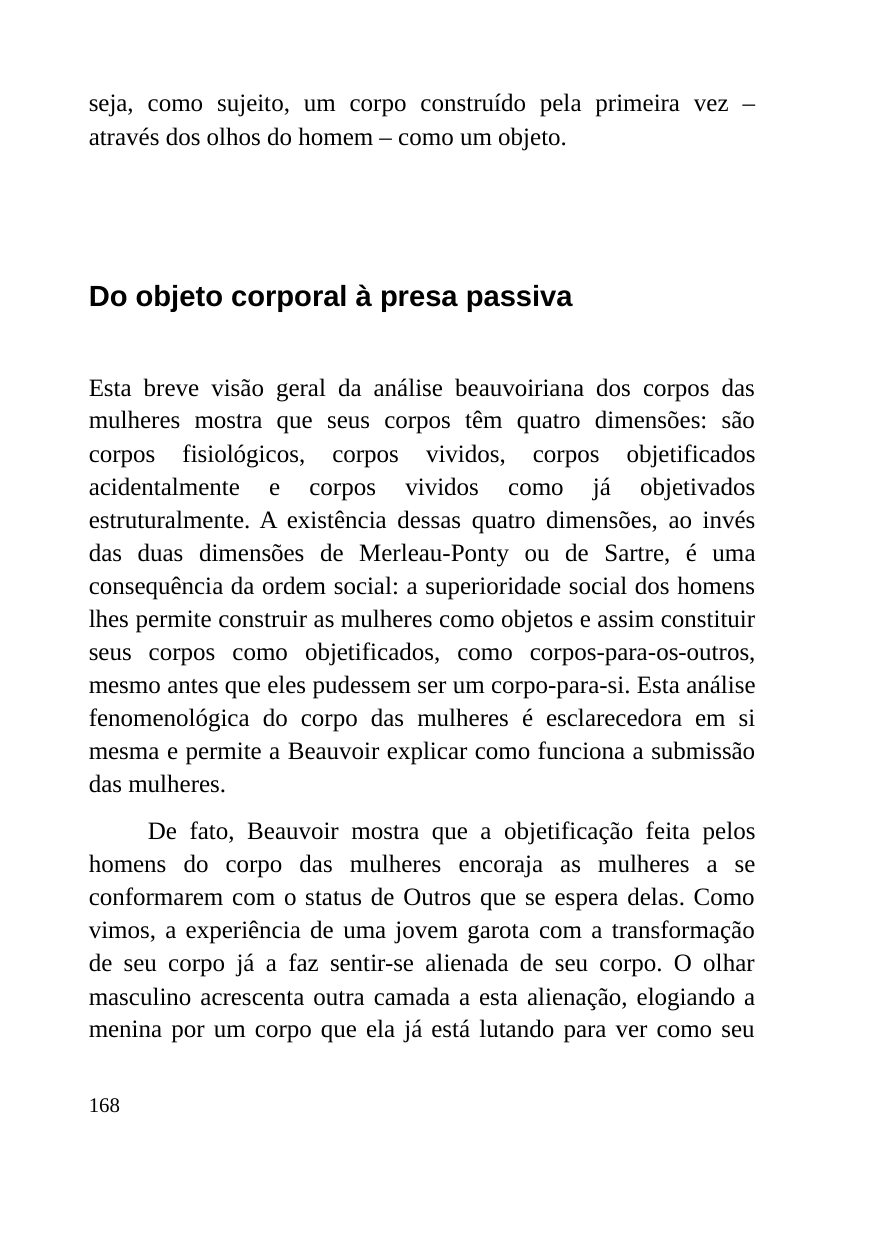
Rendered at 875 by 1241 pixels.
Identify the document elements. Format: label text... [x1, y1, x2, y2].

text De fato, Beauvoir mostra que a objetificação feita pelos homens do corpo das mulheres encoraja as mulheres a se conformarem com o status de Outros que se espera delas. Como vimos, a experiência de uma jovem garota com a transformação de seu corpo já a faz sentir-se alienada de seu corpo. O olhar masculino acrescenta outra camada a esta alienação, elogiando a menina por um corpo que ela já está lutando para ver como seu [88, 816, 756, 1043]
text Esta breve visão geral da análise beauvoiriana dos corpos das mulheres mostra que seus corpos têm quatro dimensões: são corpos fisiológicos, corpos vividos, corpos objetificados acidentalmente e corpos vividos como já objetivados estruturalmente. A existência dessas quatro dimensões, ao invés das duas dimensões de Merleau-Ponty ou de Sartre, é uma consequência da ordem social: a superioridade social dos homens lhes permite construir as mulheres como objetos e assim constituir seus corpos como objetificados, como corpos-para-os-outros, mesmo antes que eles pudessem ser um corpo-para-si. Esta análise fenomenológica do corpo das mulheres é esclarecedora em si mesma e permite a Beauvoir explicar como funciona a submissão das mulheres. [88, 373, 756, 798]
subtitle Do objeto corporal à presa passiva [88, 279, 756, 312]
text seja, como sujeito, um corpo construído pela primeira vez – através dos olhos do homem – como um objeto. [88, 88, 756, 150]
